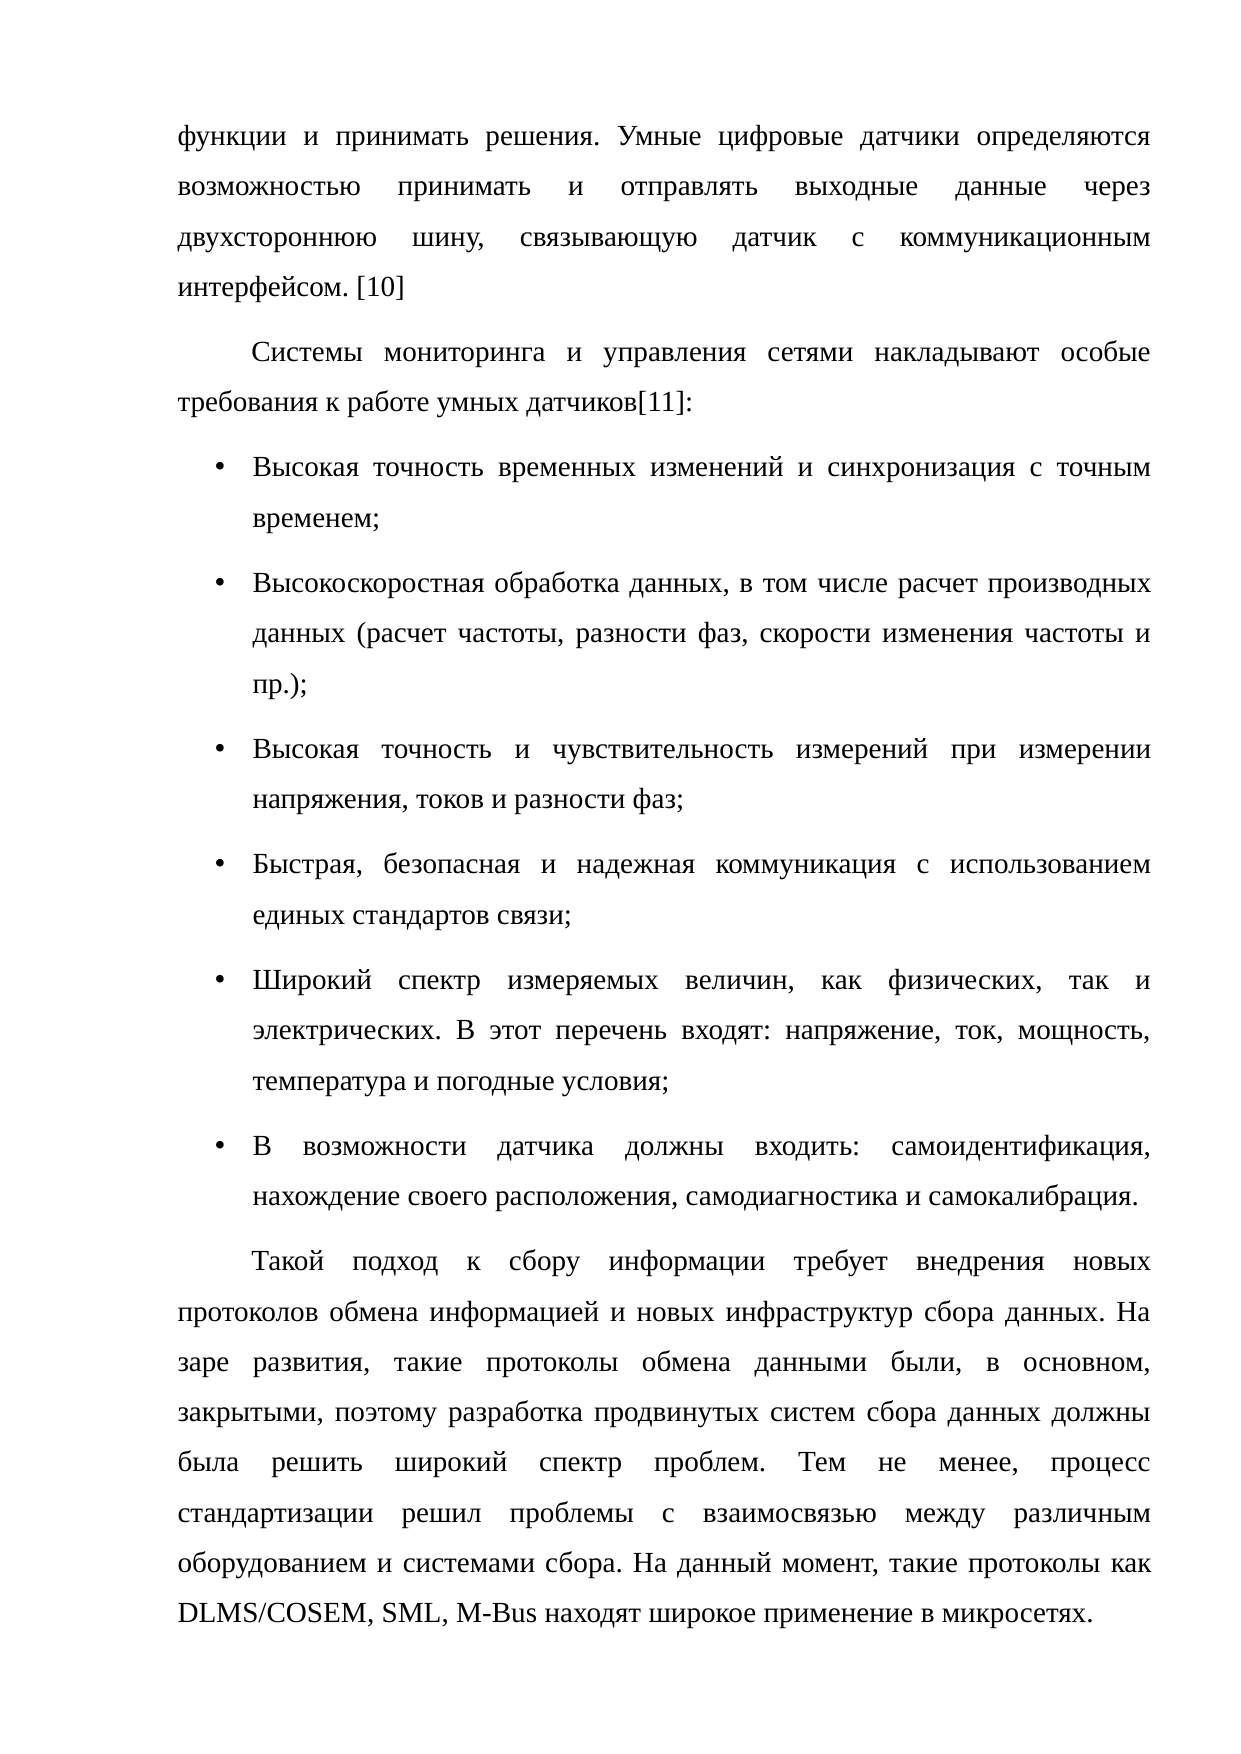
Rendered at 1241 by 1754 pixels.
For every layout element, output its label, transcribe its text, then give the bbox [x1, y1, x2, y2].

list Быстрая, безопасная и надежная коммуникация с использованием единых стандартов связи; [215, 846, 1152, 930]
list Высокоскоростная обработка данных, в том числе расчет производных данных (расчет частоты, разности фаз, скорости изменения частоты и пр.); [215, 565, 1152, 699]
list Высокая точность и чувствительность измерений при измерении напряжения, токов и разности фаз; [215, 731, 1152, 815]
text Такой подход к сбору информации требует внедрения новых протоколов обмена информацией и новых инфраструктур сбора данных. На заре развития, такие протоколы обмена данными были, в основном, закрытыми, поэтому разработка продвинутых систем сбора данных должны была решить широкий спектр проблем. Тем не менее, процесс стандартизации решил проблемы с взаимосвязью между различным оборудованием и системами сбора. На данный момент, такие протоколы как DLMS/COSEM, SML, M-Bus находят широкое применение в микросетях. [177, 1243, 1152, 1629]
list В возможности датчика должны входить: самоидентификация, нахождение своего расположения, самодиагностика и самокалибрация. [215, 1128, 1152, 1212]
list Высокая точность временных изменений и синхронизация с точным временем; [215, 449, 1152, 533]
text функции и принимать решения. Умные цифровые датчики определяются возможностью принимать и отправлять выходные данные через двухстороннюю шину, связывающую датчик с коммуникационным интерфейсом. [10] [177, 118, 1152, 303]
text Системы мониторинга и управления сетями накладывают особые требования к работе умных датчиков[11]: [177, 334, 1152, 418]
list Широкий спектр измеряемых величин, как физических, так и электрических. В этот перечень входят: напряжение, ток, мощность, температура и погодные условия; [215, 962, 1152, 1096]
